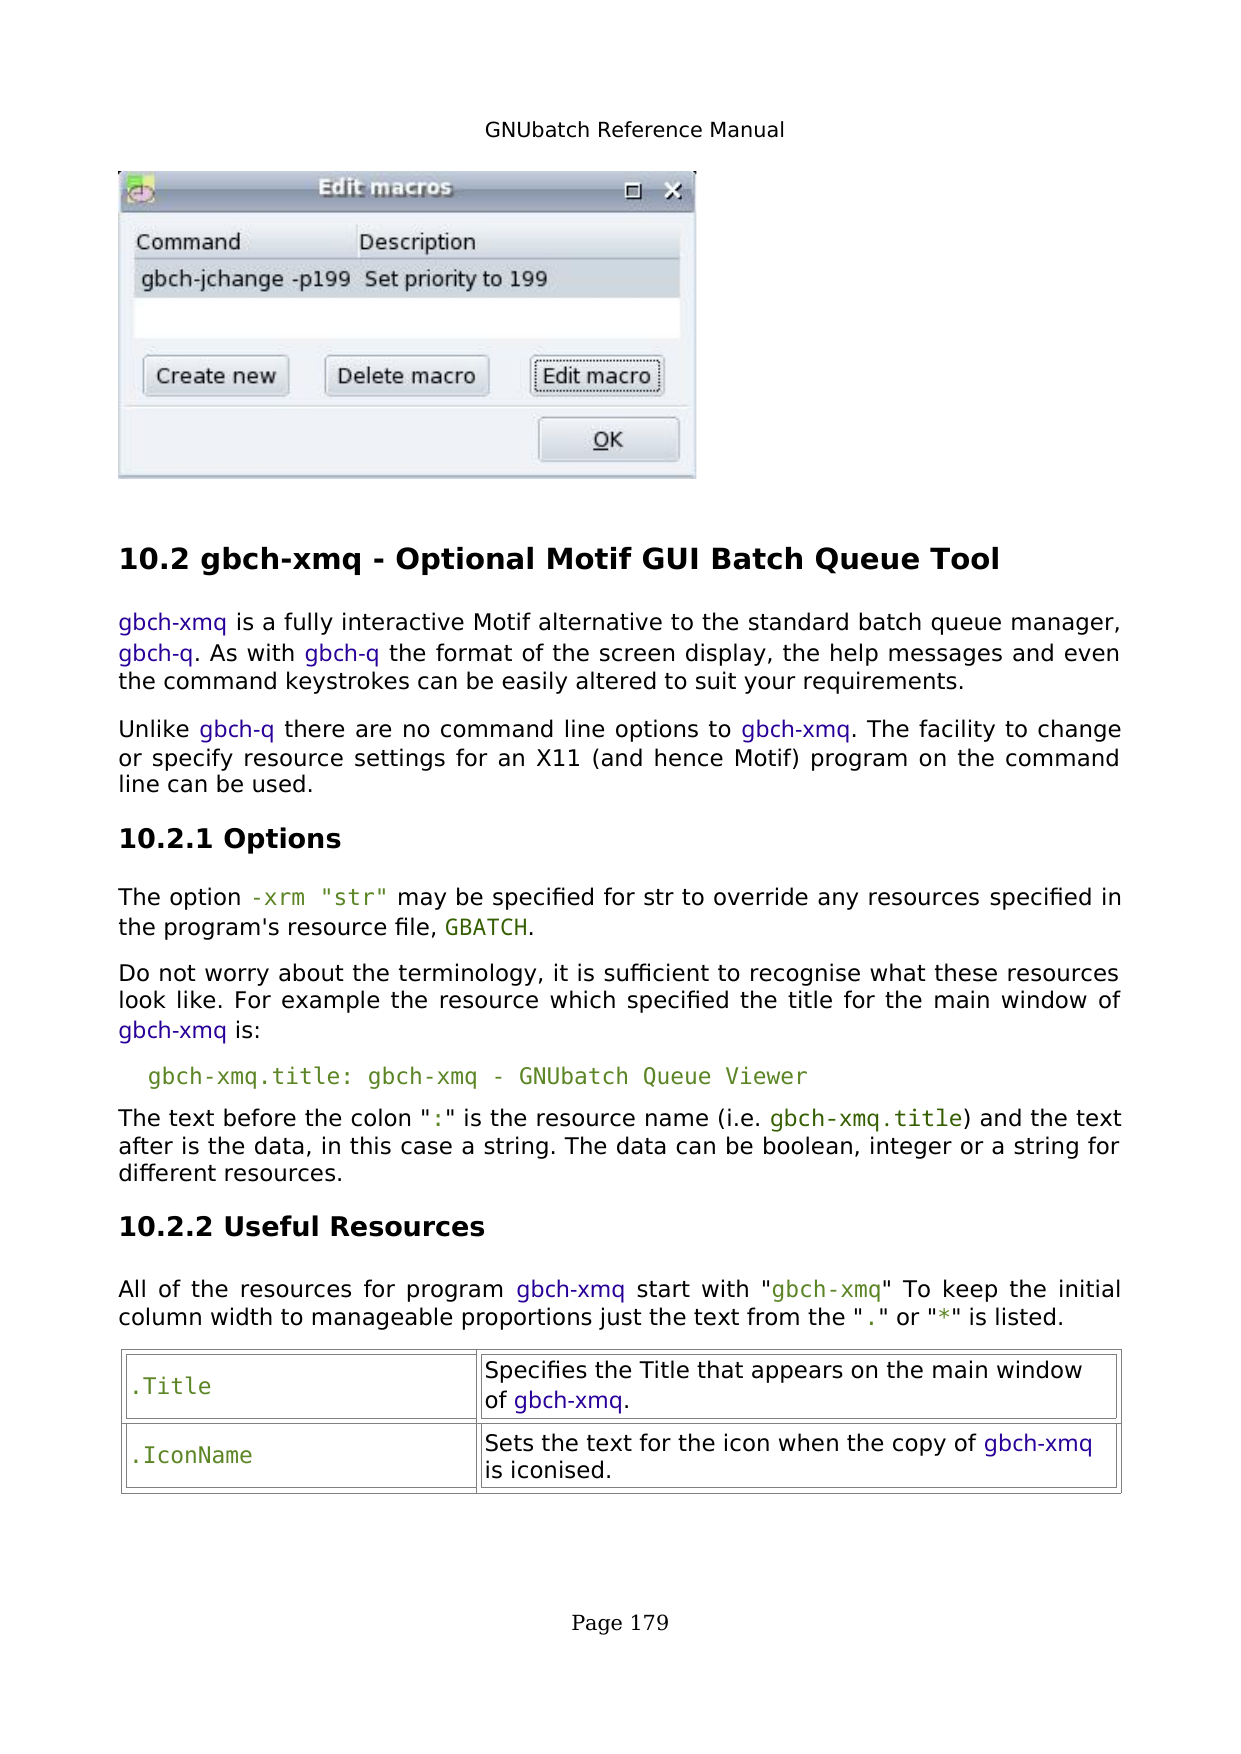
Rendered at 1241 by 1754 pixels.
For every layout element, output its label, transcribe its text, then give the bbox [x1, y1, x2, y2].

subtitle gbch-xmq - Optional Motif GUI Batch Queue Tool [118, 542, 1122, 576]
text The text before the colon ":" is the resource name (i.e. gbch-xmq.title) and the text after is the data, in this case a string. The data can be boolean, integer or a string for different resources. [118, 1102, 1122, 1187]
subtitle Options [118, 823, 1122, 854]
text The option -xrm "str" may be specified for str to override any resources specified in the program's resource file, GBATCH. [118, 884, 1122, 942]
table_cell .IconName [122, 1424, 476, 1493]
subtitle Useful Resources [118, 1212, 1122, 1243]
text gbch-xmq.title: gbch-xmq - GNUbatch Queue Viewer [148, 1063, 1122, 1090]
picture [118, 171, 697, 479]
table_cell Sets the text for the icon when the copy of gbch-xmq is iconised. [477, 1424, 1121, 1493]
table_header .Title [122, 1350, 476, 1423]
text Unlike gbch-q there are no command line options to gbch-xmq. The facility to change or specify resource settings for an X11 (and hence Motif) program on the command line can be used. [118, 713, 1122, 798]
text Do not worry about the terminology, it is sufficient to recognise what these resources look like. For example the resource which specified the title for the main window of gbch-xmq is: [118, 960, 1122, 1045]
text gbch-xmq is a fully interactive Motif alternative to the standard batch queue manager, gbch-q. As with gbch-q the format of the screen display, the help messages and even the command keystrokes can be easily altered to suit your requirements. [118, 606, 1122, 695]
table_header Specifies the Title that appears on the main window of gbch-xmq. [477, 1350, 1121, 1423]
text All of the resources for program gbch-xmq start with "gbch-xmq" To keep the initial column width to manageable proportions just the text from the "." or "*" is listed. [118, 1272, 1122, 1331]
